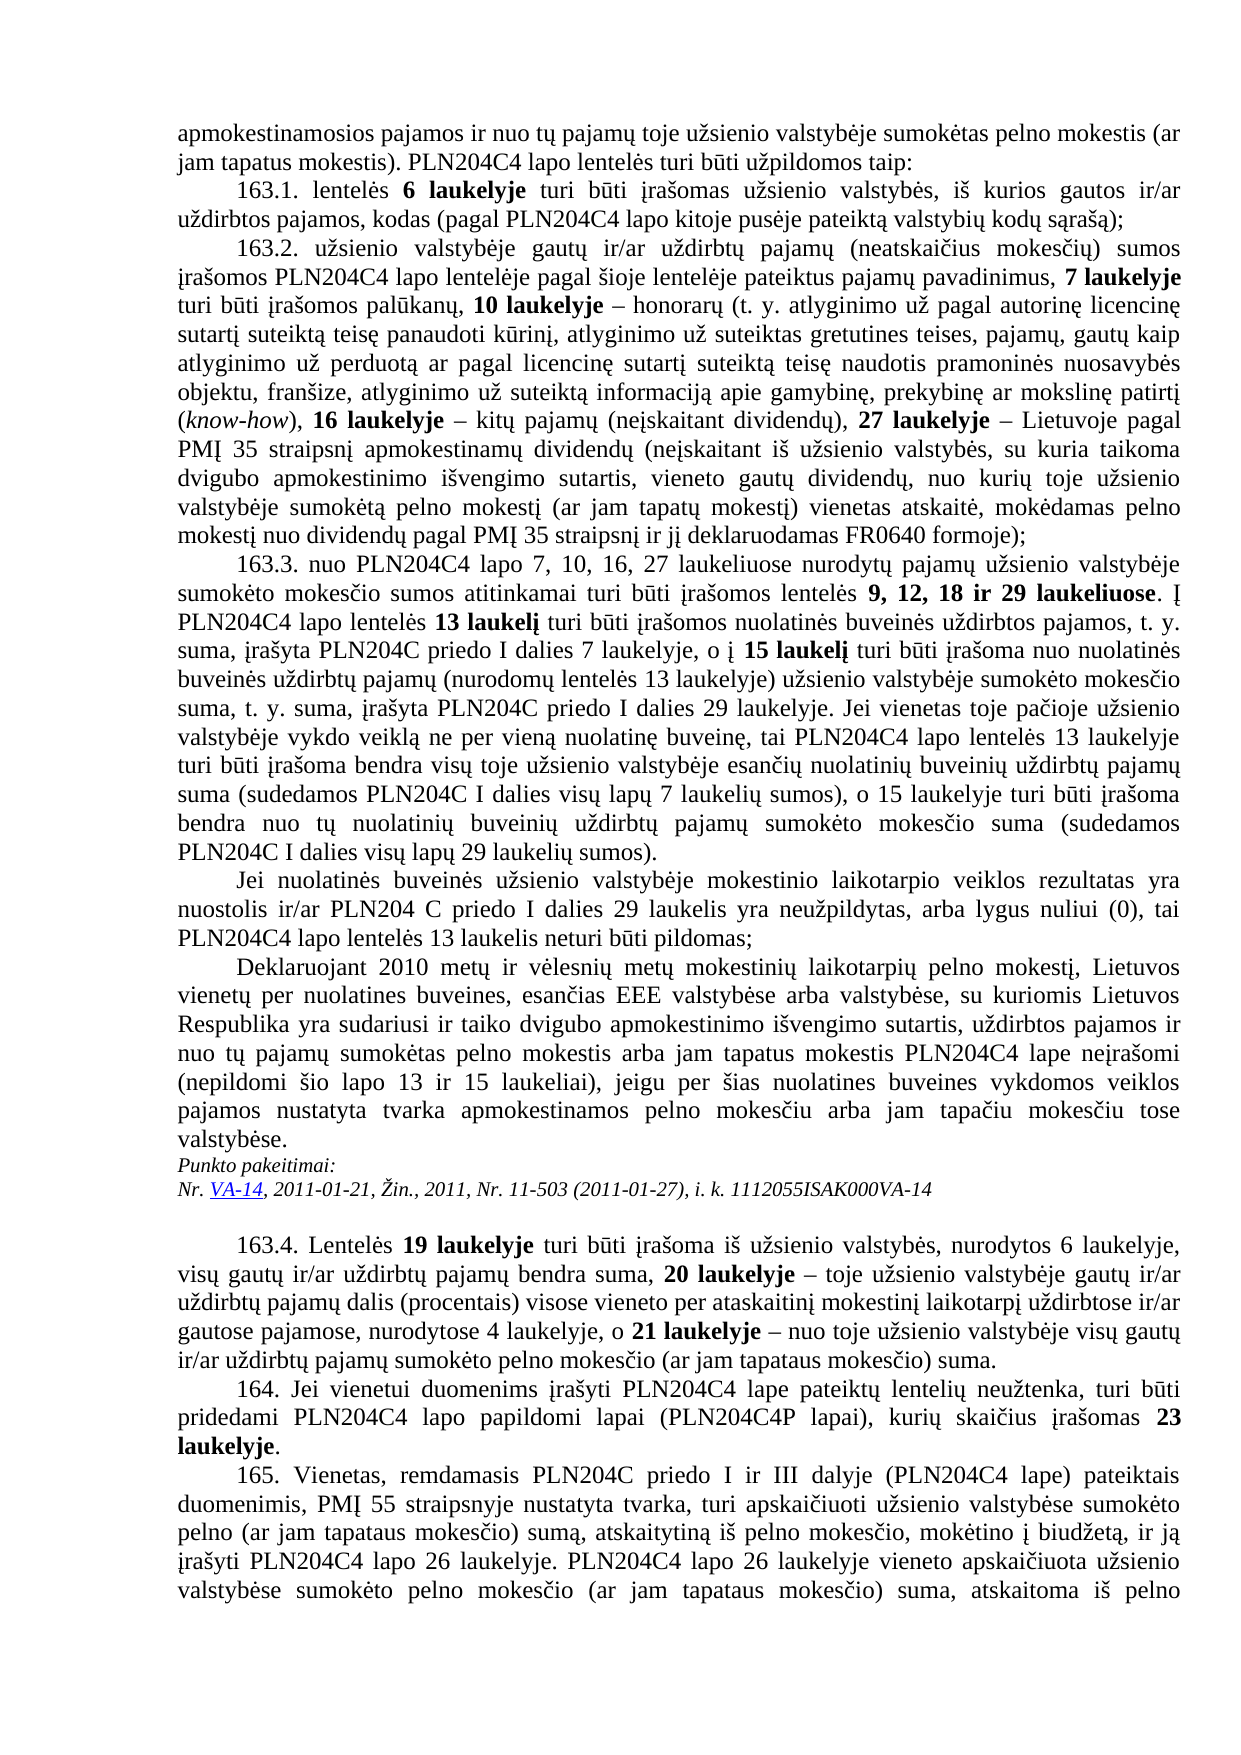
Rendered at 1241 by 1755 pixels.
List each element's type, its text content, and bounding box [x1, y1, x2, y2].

text 163.3. nuo PLN204C4 lapo 7, 10, 16, 27 laukeliuose nurodytų pajamų užsienio valstybėje sumokėto mokesčio sumos atitinkamai turi būti įrašomos lentelės 9, 12, 18 ir 29 laukeliuose. Į PLN204C4 lapo lentelės 13 laukelį turi būti įrašomos nuolatinės buveinės uždirbtos pajamos, t. y. suma, įrašyta PLN204C priedo I dalies 7 laukelyje, o į 15 laukelį turi būti įrašoma nuo nuolatinės buveinės uždirbtų pajamų (nurodomų lentelės 13 laukelyje) užsienio valstybėje sumokėto mokesčio suma, t. y. suma, įrašyta PLN204C priedo I dalies 29 laukelyje. Jei vienetas toje pačioje užsienio valstybėje vykdo veiklą ne per vieną nuolatinę buveinę, tai PLN204C4 lapo lentelės 13 laukelyje turi būti įrašoma bendra visų toje užsienio valstybėje esančių nuolatinių buveinių uždirbtų pajamų suma (sudedamos PLN204C I dalies visų lapų 7 laukelių sumos), o 15 laukelyje turi būti įrašoma bendra nuo tų nuolatinių buveinių uždirbtų pajamų sumokėto mokesčio suma (sudedamos PLN204C I dalies visų lapų 29 laukelių sumos). [177, 549, 1181, 866]
text Nr. VA-14, 2011-01-21, Žin., 2011, Nr. 11-503 (2011-01-27), i. k. 1112055ISAK000VA-14 [177, 1177, 1181, 1201]
text Deklaruojant 2010 metų ir vėlesnių metų mokestinių laikotarpių pelno mokestį, Lietuvos vienetų per nuolatines buveines, esančias EEE valstybėse arba valstybėse, su kuriomis Lietuvos Respublika yra sudariusi ir taiko dvigubo apmokestinimo išvengimo sutartis, uždirbtos pajamos ir nuo tų pajamų sumokėtas pelno mokestis arba jam tapatus mokestis PLN204C4 lape neįrašomi (nepildomi šio lapo 13 ir 15 laukeliai), jeigu per šias nuolatines buveines vykdomos veiklos pajamos nustatyta tvarka apmokestinamos pelno mokesčiu arba jam tapačiu mokesčiu tose valstybėse. [177, 952, 1181, 1153]
text 164. Jei vienetui duomenims įrašyti PLN204C4 lape pateiktų lentelių neužtenka, turi būti pridedami PLN204C4 lapo papildomi lapai (PLN204C4P lapai), kurių skaičius įrašomas 23 laukelyje. [177, 1374, 1181, 1460]
text Jei nuolatinės buveinės užsienio valstybėje mokestinio laikotarpio veiklos rezultatas yra nuostolis ir/ar PLN204 C priedo I dalies 29 laukelis yra neužpildytas, arba lygus nuliui (0), tai PLN204C4 lapo lentelės 13 laukelis neturi būti pildomas; [177, 866, 1181, 952]
text 163.4. Lentelės 19 laukelyje turi būti įrašoma iš užsienio valstybės, nurodytos 6 laukelyje, visų gautų ir/ar uždirbtų pajamų bendra suma, 20 laukelyje – toje užsienio valstybėje gautų ir/ar uždirbtų pajamų dalis (procentais) visose vieneto per ataskaitinį mokestinį laikotarpį uždirbtose ir/ar gautose pajamose, nurodytose 4 laukelyje, o 21 laukelyje – nuo toje užsienio valstybėje visų gautų ir/ar uždirbtų pajamų sumokėto pelno mokesčio (ar jam tapataus mokesčio) suma. [177, 1230, 1181, 1374]
text apmokestinamosios pajamos ir nuo tų pajamų toje užsienio valstybėje sumokėtas pelno mokestis (ar jam tapatus mokestis). PLN204C4 lapo lentelės turi būti užpildomos taip: [177, 118, 1181, 176]
text 163.2. užsienio valstybėje gautų ir/ar uždirbtų pajamų (neatskaičius mokesčių) sumos įrašomos PLN204C4 lapo lentelėje pagal šioje lentelėje pateiktus pajamų pavadinimus, 7 laukelyje turi būti įrašomos palūkanų, 10 laukelyje – honorarų (t. y. atlyginimo už pagal autorinę licencinę sutartį suteiktą teisę panaudoti kūrinį, atlyginimo už suteiktas gretutines teises, pajamų, gautų kaip atlyginimo už perduotą ar pagal licencinę sutartį suteiktą teisę naudotis pramoninės nuosavybės objektu, franšize, atlyginimo už suteiktą informaciją apie gamybinę, prekybinę ar mokslinę patirtį (know-how), 16 laukelyje – kitų pajamų (neįskaitant dividendų), 27 laukelyje – Lietuvoje pagal PMĮ 35 straipsnį apmokestinamų dividendų (neįskaitant iš užsienio valstybės, su kuria taikoma dvigubo apmokestinimo išvengimo sutartis, vieneto gautų dividendų, nuo kurių toje užsienio valstybėje sumokėtą pelno mokestį (ar jam tapatų mokestį) vienetas atskaitė, mokėdamas pelno mokestį nuo dividendų pagal PMĮ 35 straipsnį ir jį deklaruodamas FR0640 formoje); [177, 233, 1181, 549]
text 165. Vienetas, remdamasis PLN204C priedo I ir III dalyje (PLN204C4 lape) pateiktais duomenimis, PMĮ 55 straipsnyje nustatyta tvarka, turi apskaičiuoti užsienio valstybėse sumokėto pelno (ar jam tapataus mokesčio) sumą, atskaitytiną iš pelno mokesčio, mokėtino į biudžetą, ir ją įrašyti PLN204C4 lapo 26 laukelyje. PLN204C4 lapo 26 laukelyje vieneto apskaičiuota užsienio valstybėse sumokėto pelno mokesčio (ar jam tapataus mokesčio) suma, atskaitoma iš pelno [177, 1460, 1181, 1604]
text Punkto pakeitimai: [177, 1153, 1181, 1177]
text 163.1. lentelės 6 laukelyje turi būti įrašomas užsienio valstybės, iš kurios gautos ir/ar uždirbtos pajamos, kodas (pagal PLN204C4 lapo kitoje pusėje pateiktą valstybių kodų sąrašą); [177, 176, 1181, 233]
